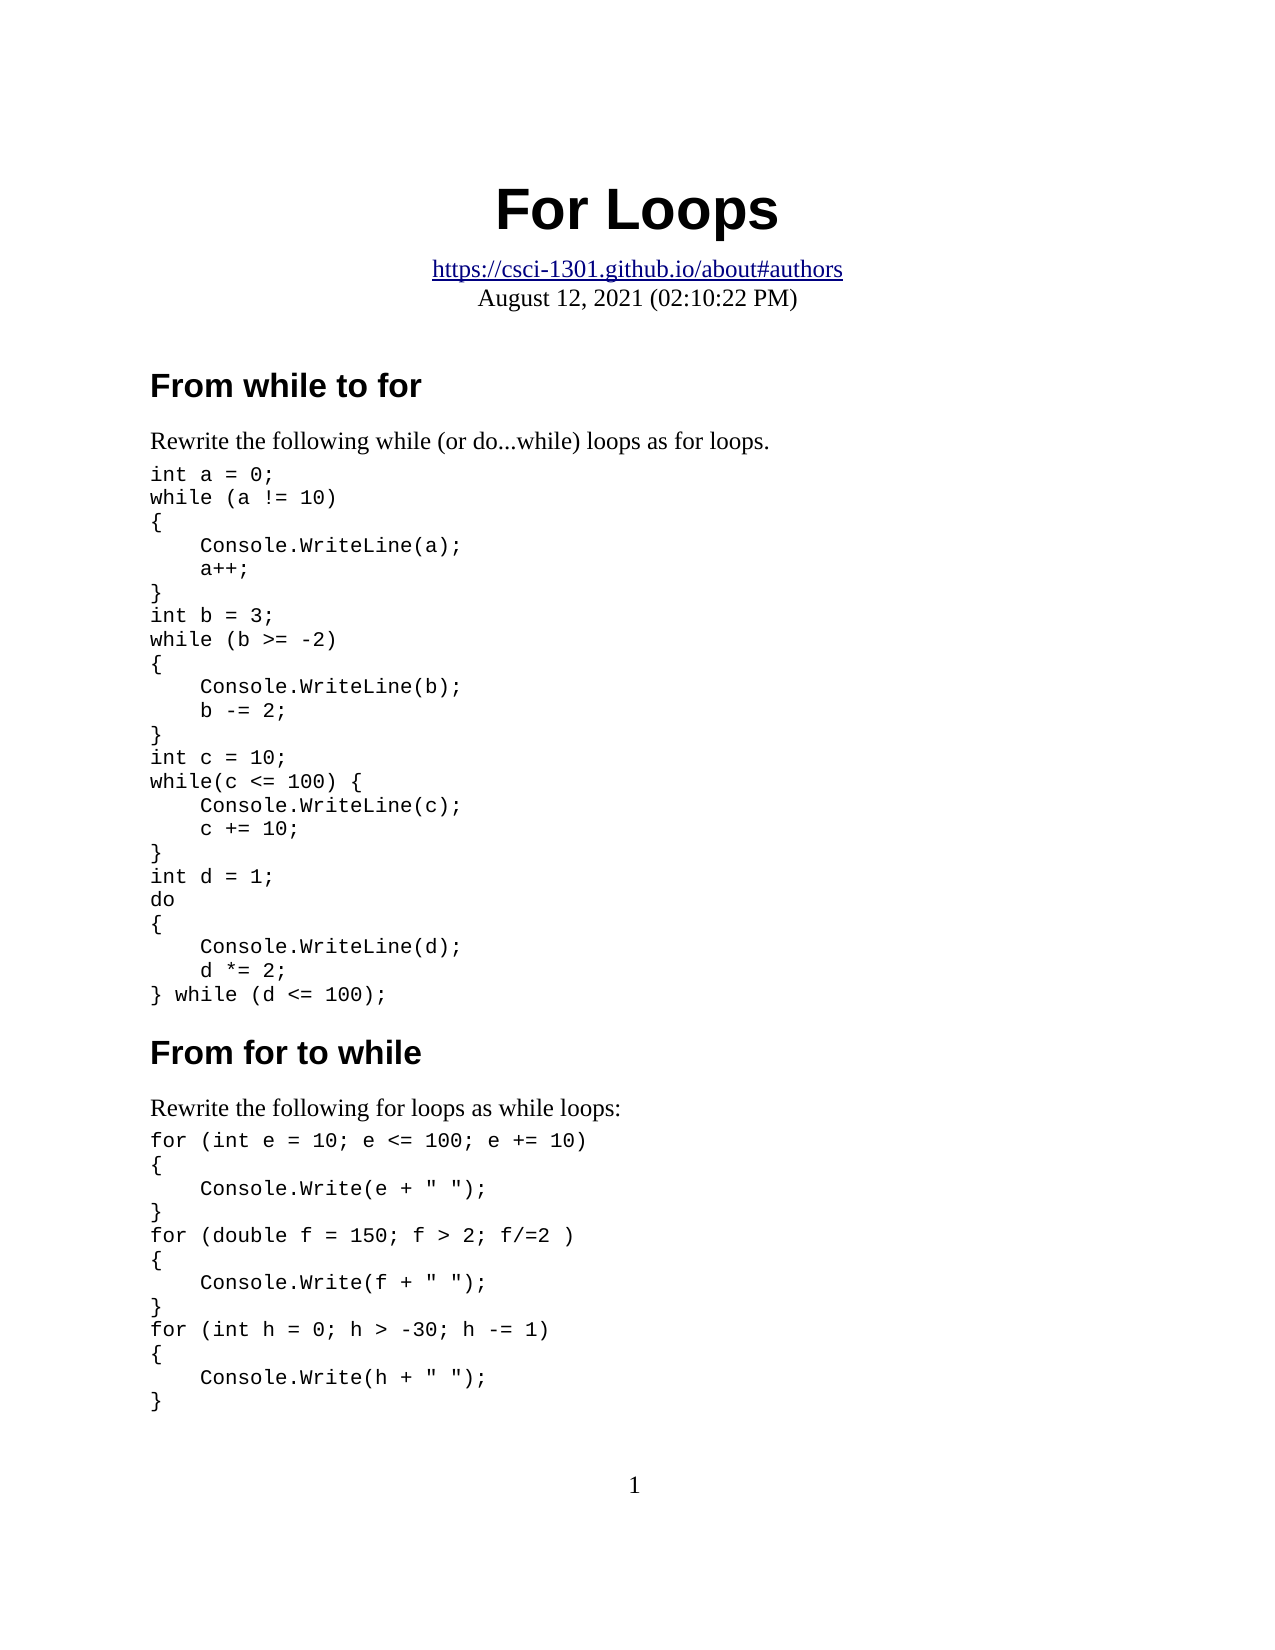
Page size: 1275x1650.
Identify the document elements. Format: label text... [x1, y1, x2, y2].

title For Loops [150, 175, 1125, 242]
text } [150, 1201, 1125, 1225]
text Rewrite the following for loops as while loops: [150, 1093, 1125, 1121]
subtitle From while to for [150, 366, 1125, 404]
text Console.WriteLine(b); [150, 676, 1125, 700]
text int b = 3; [150, 606, 1125, 629]
text https://csci-1301.github.io/about#authors [150, 254, 1125, 283]
text a++; [150, 558, 1125, 582]
text { [150, 1154, 1125, 1178]
text { [150, 511, 1125, 534]
text do [150, 889, 1125, 913]
subtitle From for to while [150, 1032, 1125, 1071]
text for (int e = 10; e <= 100; e += 10) [150, 1130, 1125, 1154]
text d *= 2; [150, 960, 1125, 984]
text Console.WriteLine(c); [150, 795, 1125, 818]
text int d = 1; [150, 866, 1125, 889]
text Console.Write(h + " "); [150, 1367, 1125, 1390]
text Console.Write(e + " "); [150, 1178, 1125, 1201]
text } [150, 1390, 1125, 1414]
text Console.Write(f + " "); [150, 1272, 1125, 1296]
text while (b >= -2) [150, 629, 1125, 653]
text b -= 2; [150, 700, 1125, 724]
text for (double f = 150; f > 2; f/=2 ) [150, 1225, 1125, 1248]
text for (int h = 0; h > -30; h -= 1) [150, 1319, 1125, 1343]
text while (a != 10) [150, 487, 1125, 511]
text } [150, 582, 1125, 606]
text Rewrite the following while (or do...while) loops as for loops. [150, 426, 1125, 455]
text } [150, 842, 1125, 866]
text int c = 10; [150, 747, 1125, 771]
text } [150, 1296, 1125, 1319]
text { [150, 913, 1125, 937]
text } while (d <= 100); [150, 984, 1125, 1007]
text { [150, 653, 1125, 676]
text { [150, 1248, 1125, 1272]
text { [150, 1343, 1125, 1367]
text while(c <= 100) { [150, 771, 1125, 795]
text August 12, 2021 (02:10:22 PM) [150, 283, 1125, 312]
text Console.WriteLine(a); [150, 534, 1125, 558]
text } [150, 724, 1125, 747]
text c += 10; [150, 818, 1125, 842]
text int a = 0; [150, 464, 1125, 487]
text Console.WriteLine(d); [150, 937, 1125, 960]
